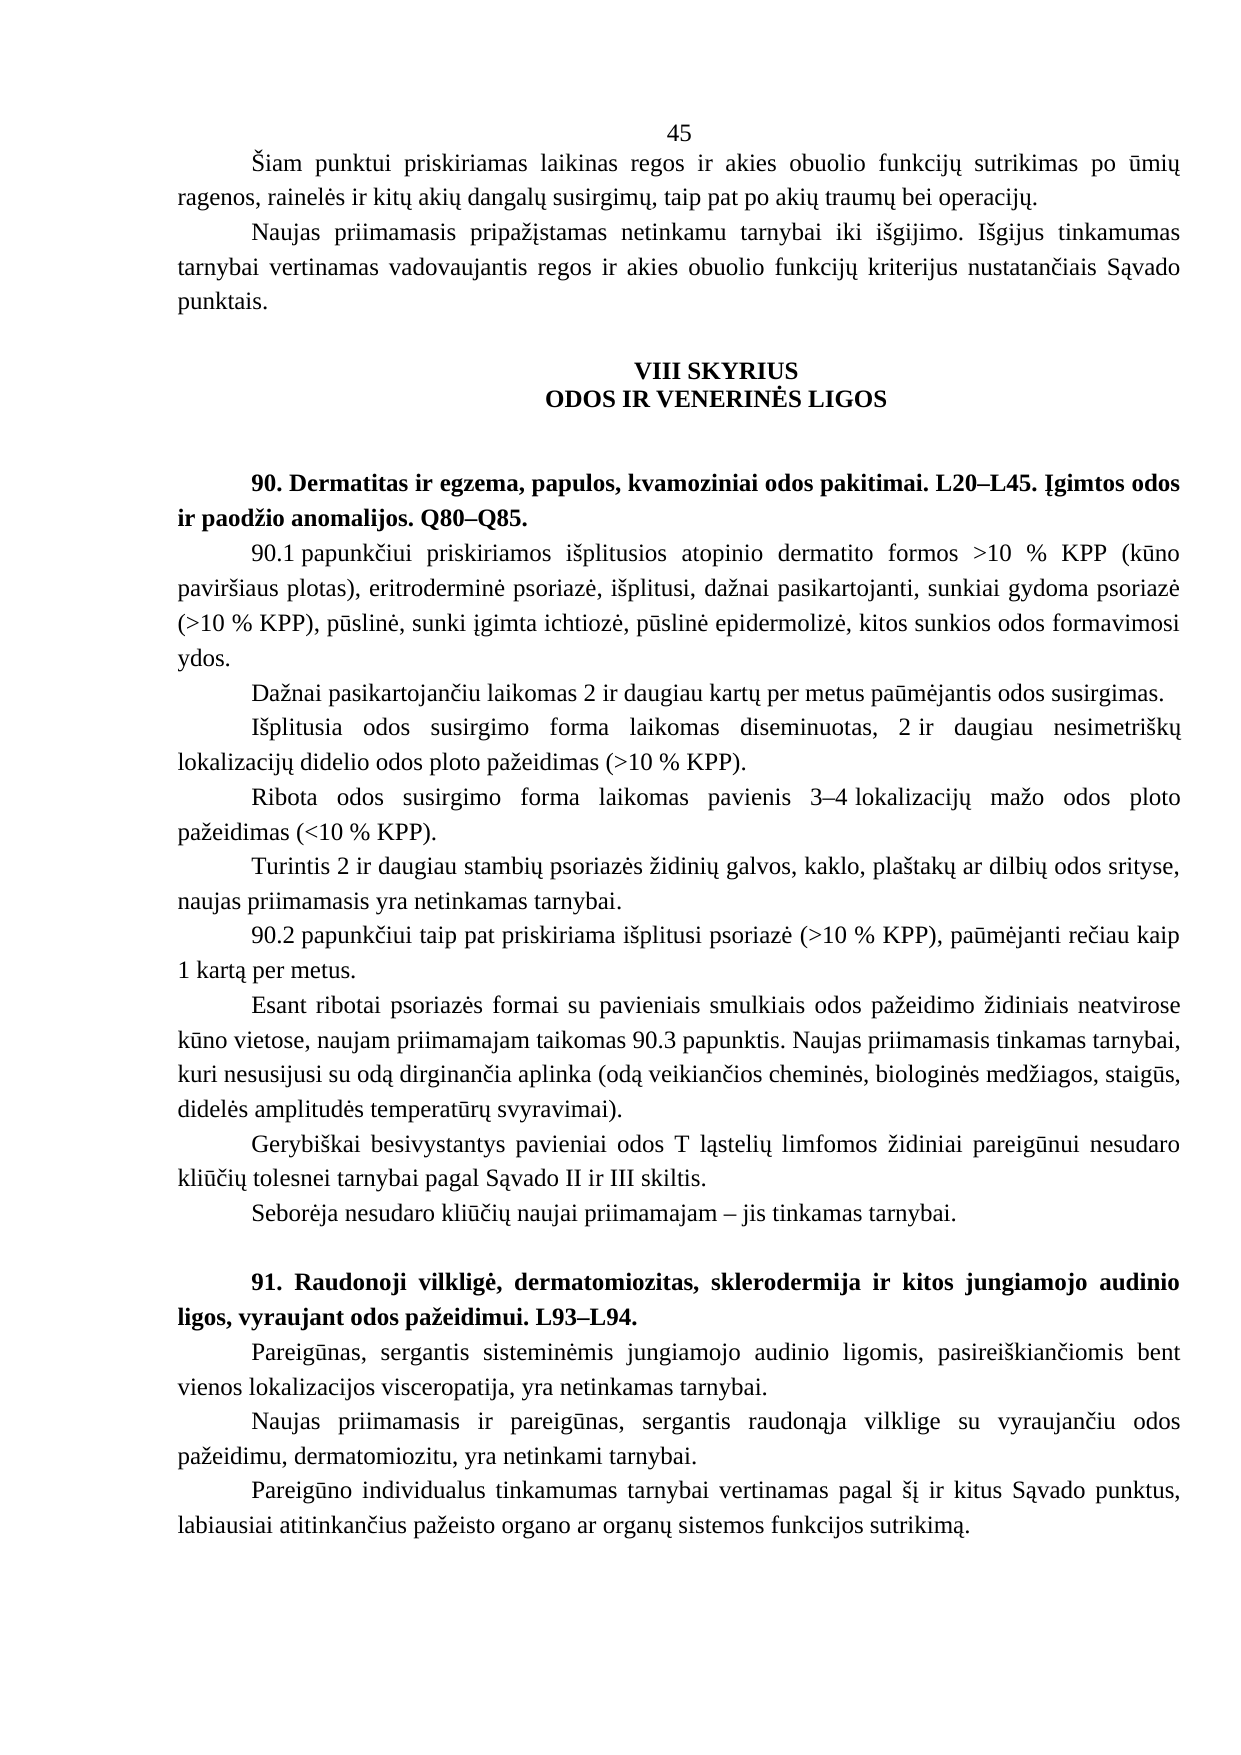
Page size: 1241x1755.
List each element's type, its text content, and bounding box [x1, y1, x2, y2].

text Seborėja nesudaro kliūčių naujai priimamajam – jis tinkamas tarnybai. [177, 1198, 1181, 1227]
text Ribota odos susirgimo forma laikomas pavienis 3–4 lokalizacijų mažo odos ploto pažeidimas (<10 % KPP). [177, 782, 1181, 845]
text 90.2 papunkčiui taip pat priskiriama išplitusi psoriazė (>10 % KPP), paūmėjanti rečiau kaip 1 kartą per metus. [177, 921, 1181, 984]
text 91. Raudonoji vilkligė, dermatomiozitas, sklerodermija ir kitos jungiamojo audinio ligos, vyraujant odos pažeidimui. L93–L94. [177, 1267, 1181, 1331]
text Dažnai pasikartojančiu laikomas 2 ir daugiau kartų per metus paūmėjantis odos susirgimas. [177, 678, 1181, 707]
text Naujas priimamasis pripažįstamas netinkamu tarnybai iki išgijimo. Išgijus tinkamumas tarnybai vertinamas vadovaujantis regos ir akies obuolio funkcijų kriterijus nustatančiais Sąvado punktais. [177, 217, 1181, 315]
text ODOS IR VENERINĖS LIGOS [177, 384, 1181, 413]
text Šiam punktui priskiriamas laikinas regos ir akies obuolio funkcijų sutrikimas po ūmių ragenos, rainelės ir kitų akių dangalų susirgimų, taip pat po akių traumų bei operacijų. [177, 148, 1181, 211]
text Gerybiškai besivystantys pavieniai odos T ląstelių limfomos židiniai pareigūnui nesudaro kliūčių tolesnei tarnybai pagal Sąvado II ir III skiltis. [177, 1129, 1181, 1192]
text Pareigūno individualus tinkamumas tarnybai vertinamas pagal šį ir kitus Sąvado punktus, labiausiai atitinkančius pažeisto organo ar organų sistemos funkcijos sutrikimą. [177, 1476, 1181, 1539]
text VIII SKYRIUS [177, 356, 1181, 384]
text Esant ribotai psoriazės formai su pavieniais smulkiais odos pažeidimo židiniais neatvirose kūno vietose, naujam priimamajam taikomas 90.3 papunktis. Naujas priimamasis tinkamas tarnybai, kuri nesusijusi su odą dirginančia aplinka (odą veikiančios cheminės, biologinės medžiagos, staigūs, didelės amplitudės temperatūrų svyravimai). [177, 990, 1181, 1123]
text Naujas priimamasis ir pareigūnas, sergantis raudonąja vilklige su vyraujančiu odos pažeidimu, dermatomiozitu, yra netinkami tarnybai. [177, 1406, 1181, 1470]
text Išplitusia odos susirgimo forma laikomas diseminuotas, 2 ir daugiau nesimetriškų lokalizacijų didelio odos ploto pažeidimas (>10 % KPP). [177, 712, 1181, 776]
text 90.1 papunkčiui priskiriamos išplitusios atopinio dermatito formos >10 % KPP (kūno paviršiaus plotas), eritroderminė psoriazė, išplitusi, dažnai pasikartojanti, sunkiai gydoma psoriazė (>10 % KPP), pūslinė, sunki įgimta ichtiozė, pūslinė epidermolizė, kitos sunkios odos formavimosi ydos. [177, 538, 1181, 672]
text Turintis 2 ir daugiau stambių psoriazės židinių galvos, kaklo, plaštakų ar dilbių odos srityse, naujas priimamasis yra netinkamas tarnybai. [177, 851, 1181, 915]
text Pareigūnas, sergantis sisteminėmis jungiamojo audinio ligomis, pasireiškiančiomis bent vienos lokalizacijos visceropatija, yra netinkamas tarnybai. [177, 1337, 1181, 1400]
text 90. Dermatitas ir egzema, papulos, kvamoziniai odos pakitimai. L20–L45. Įgimtos odos ir paodžio anomalijos. Q80–Q85. [177, 468, 1181, 532]
